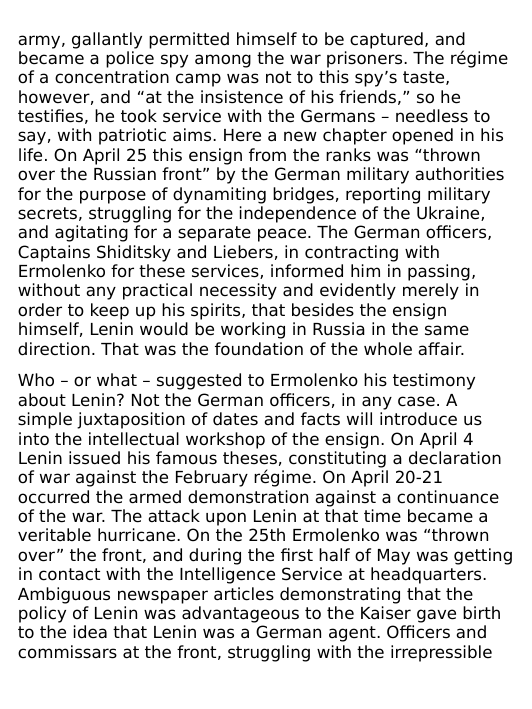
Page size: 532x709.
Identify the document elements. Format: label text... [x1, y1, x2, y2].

text army, gallantly permitted himself to be captured, and became a police spy among the war prisoners. The régime of a concentration camp was not to this spy’s taste, however, and “at the insistence of his friends,” so he testifies, he took service with the Germans – needless to say, with patriotic aims. Here a new chapter opened in his life. On April 25 this ensign from the ranks was “thrown over the Russian front” by the German military authorities for the purpose of dynamiting bridges, reporting military secrets, struggling for the independence of the Ukraine, and agitating for a separate peace. The German officers, Captains Shiditsky and Liebers, in contracting with Ermolenko for these services, informed him in passing, without any practical necessity and evidently merely in order to keep up his spirits, that besides the ensign himself, Lenin would be working in Russia in the same direction. That was the foundation of the whole affair. [18, 29, 514, 359]
text Who – or what – suggested to Ermolenko his testimony about Lenin? Not the German officers, in any case. A simple juxtaposition of dates and facts will introduce us into the intellectual workshop of the ensign. On April 4 Lenin issued his famous theses, constituting a declaration of war against the February régime. On April 20-21 occurred the armed demonstration against a continuance of the war. The attack upon Lenin at that time became a veritable hurricane. On the 25th Ermolenko was “thrown over” the front, and during the first half of May was getting in contact with the Intelligence Service at headquarters. Ambiguous newspaper articles demonstrating that the policy of Lenin was advantageous to the Kaiser gave birth to the idea that Lenin was a German agent. Officers and commissars at the front, struggling with the irrepressible [18, 371, 514, 662]
